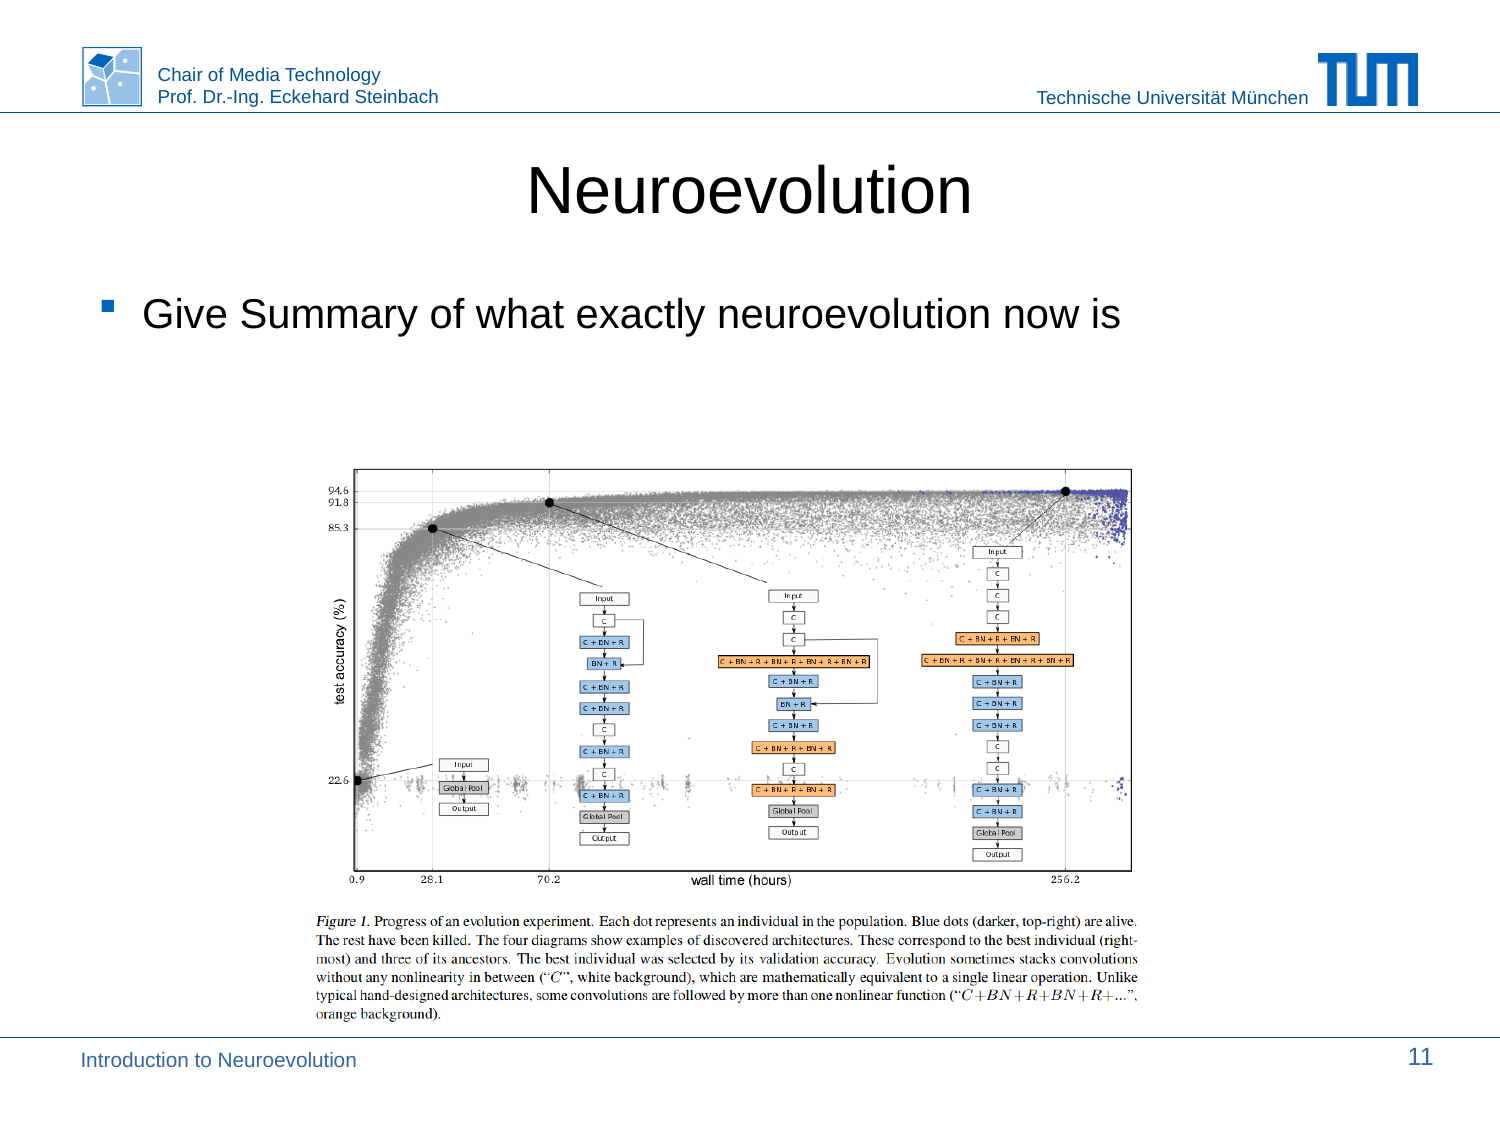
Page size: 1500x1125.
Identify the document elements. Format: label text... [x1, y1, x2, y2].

title Neuroevolution [83, 139, 1417, 239]
picture [312, 464, 1141, 1024]
picture [1318, 53, 1418, 106]
list Give Summary of what exactly neuroevolution now is [83, 279, 1417, 1013]
text_box Introduction to Neuroevolution [65, 1041, 406, 1081]
text_box 20 [1392, 1035, 1471, 1090]
